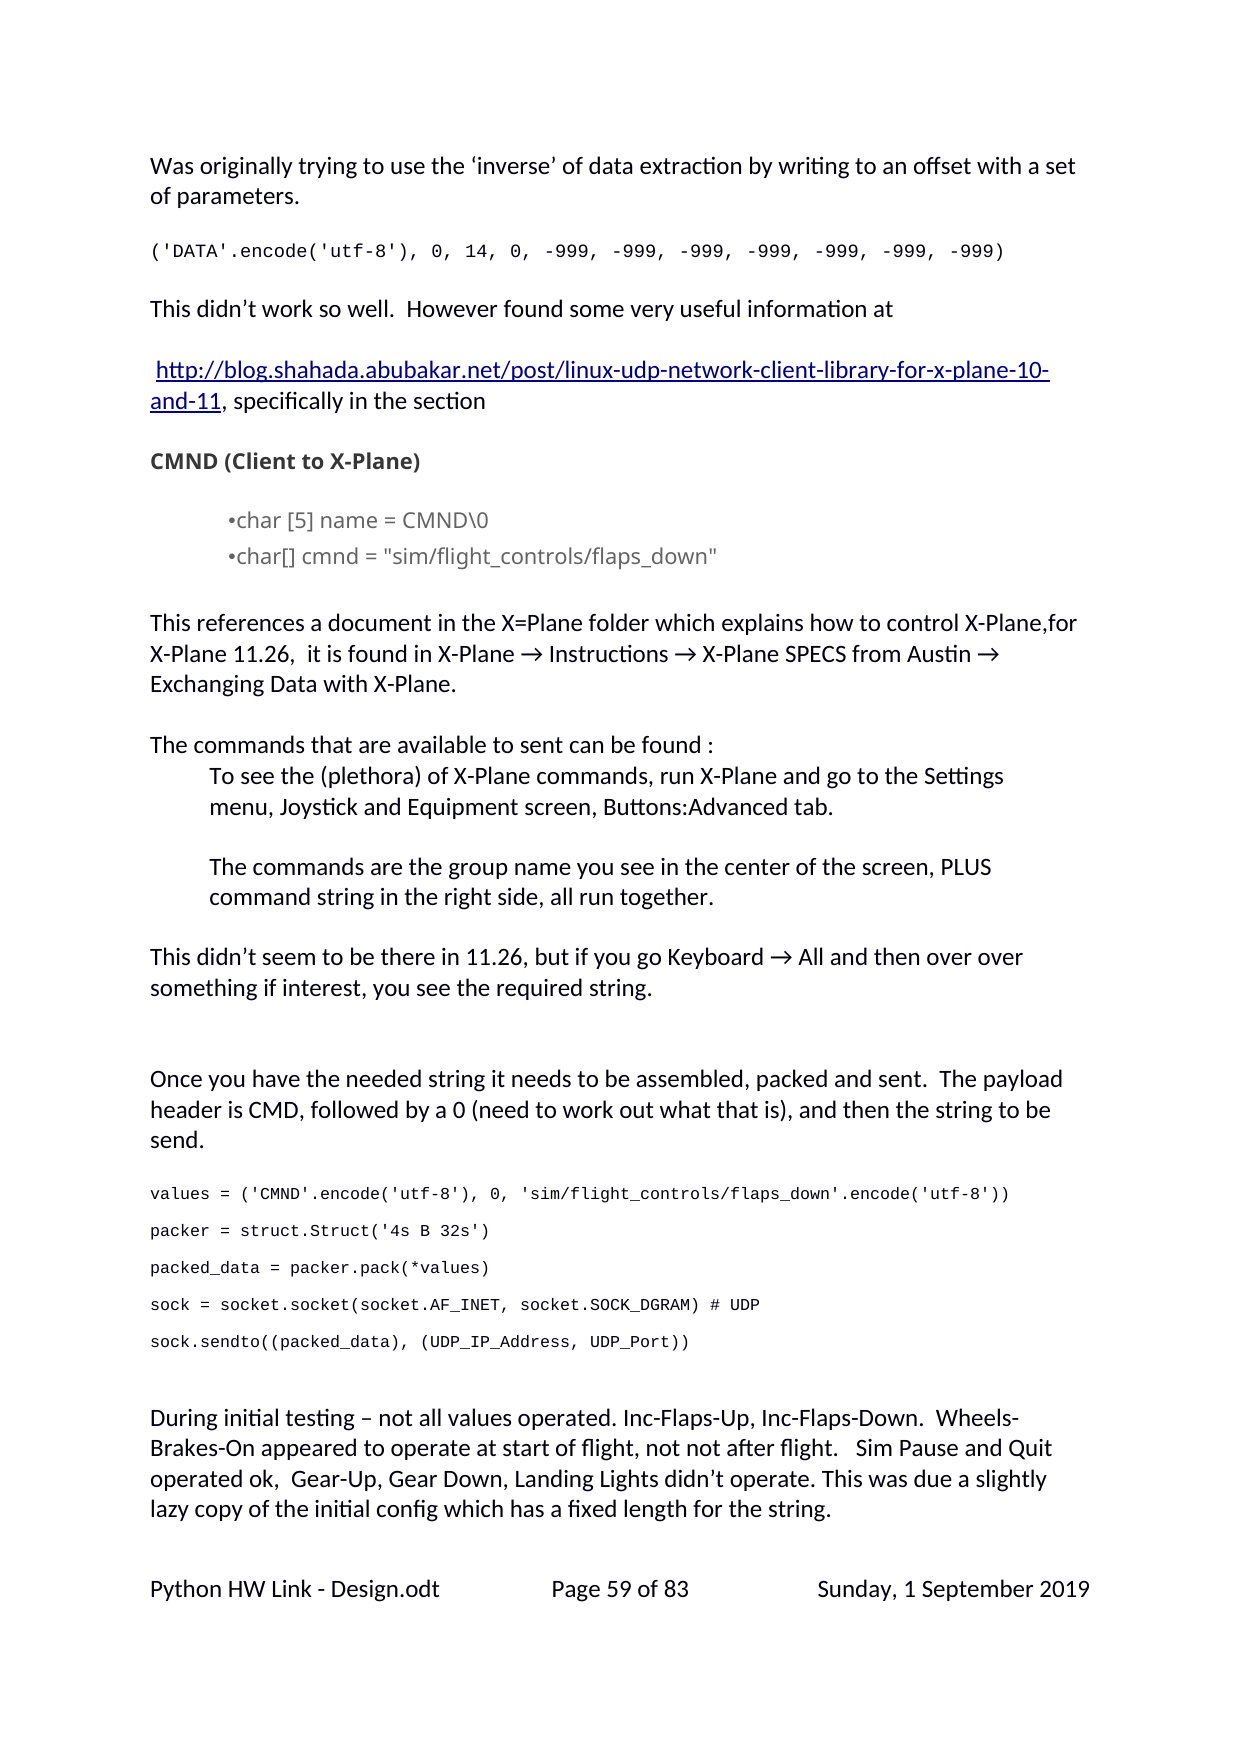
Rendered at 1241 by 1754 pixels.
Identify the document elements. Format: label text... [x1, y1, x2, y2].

text The commands are the group name you see in the center of the screen, PLUS command string in the right side, all run together. [209, 851, 1031, 912]
text Was originally trying to use the ‘inverse’ of data extraction by writing to an offset with a set of parameters. [150, 150, 1090, 211]
text ('DATA'.encode('utf-8'), 0, 14, 0, -999, -999, -999, -999, -999, -999, -999) [150, 242, 1090, 263]
text CMND (Client to X-Plane) [150, 446, 1090, 476]
text packed_data = packer.pack(*values) [150, 1260, 1090, 1278]
list char[] cmnd = "sim/flight_controls/flaps_down" [150, 541, 1090, 571]
text This didn’t seem to be there in 11.26, but if you go Keyboard → All and then over over something if interest, you see the required string. [150, 941, 1090, 1002]
list char [5] name = CMND\0 [150, 506, 1090, 535]
text sock = socket.socket(socket.AF_INET, socket.SOCK_DGRAM) # UDP [150, 1297, 1090, 1316]
text The commands that are available to sent can be found : [150, 729, 1090, 760]
text During initial testing – not all values operated. Inc-Flaps-Up, Inc-Flaps-Down. Wheels-Brakes-On appeared to operate at start of flight, not not after flight. Sim Pause and Quit operated ok, Gear-Up, Gear Down, Landing Lights didn’t operate. This was due a slightly lazy copy of the initial config which has a fixed length for the string. [150, 1402, 1090, 1524]
text packer = struct.Struct('4s B 32s') [150, 1222, 1090, 1241]
text This didn’t work so well. However found some very useful information at [150, 293, 1090, 324]
text http://blog.shahada.abubakar.net/post/linux-udp-network-client-library-for-x-plane-10-and-11, specifically in the section [150, 354, 1090, 415]
text Once you have the needed string it needs to be assembled, packed and sent. The payload header is CMD, followed by a 0 (need to work out what that is), and then the string to be send. [150, 1063, 1090, 1155]
text This references a document in the X=Plane folder which explains how to control X-Plane,for X-Plane 11.26, it is found in X-Plane → Instructions → X-Plane SPECS from Austin → Exchanging Data with X-Plane. [150, 607, 1090, 699]
text To see the (plethora) of X-Plane commands, run X-Plane and go to the Settings menu, Joystick and Equipment screen, Buttons:Advanced tab. [209, 760, 1031, 821]
text values = ('CMND'.encode('utf-8'), 0, 'sim/flight_controls/flaps_down'.encode('utf-8')) [150, 1185, 1090, 1204]
text sock.sendto((packed_data), (UDP_IP_Address, UDP_Port)) [150, 1334, 1090, 1353]
